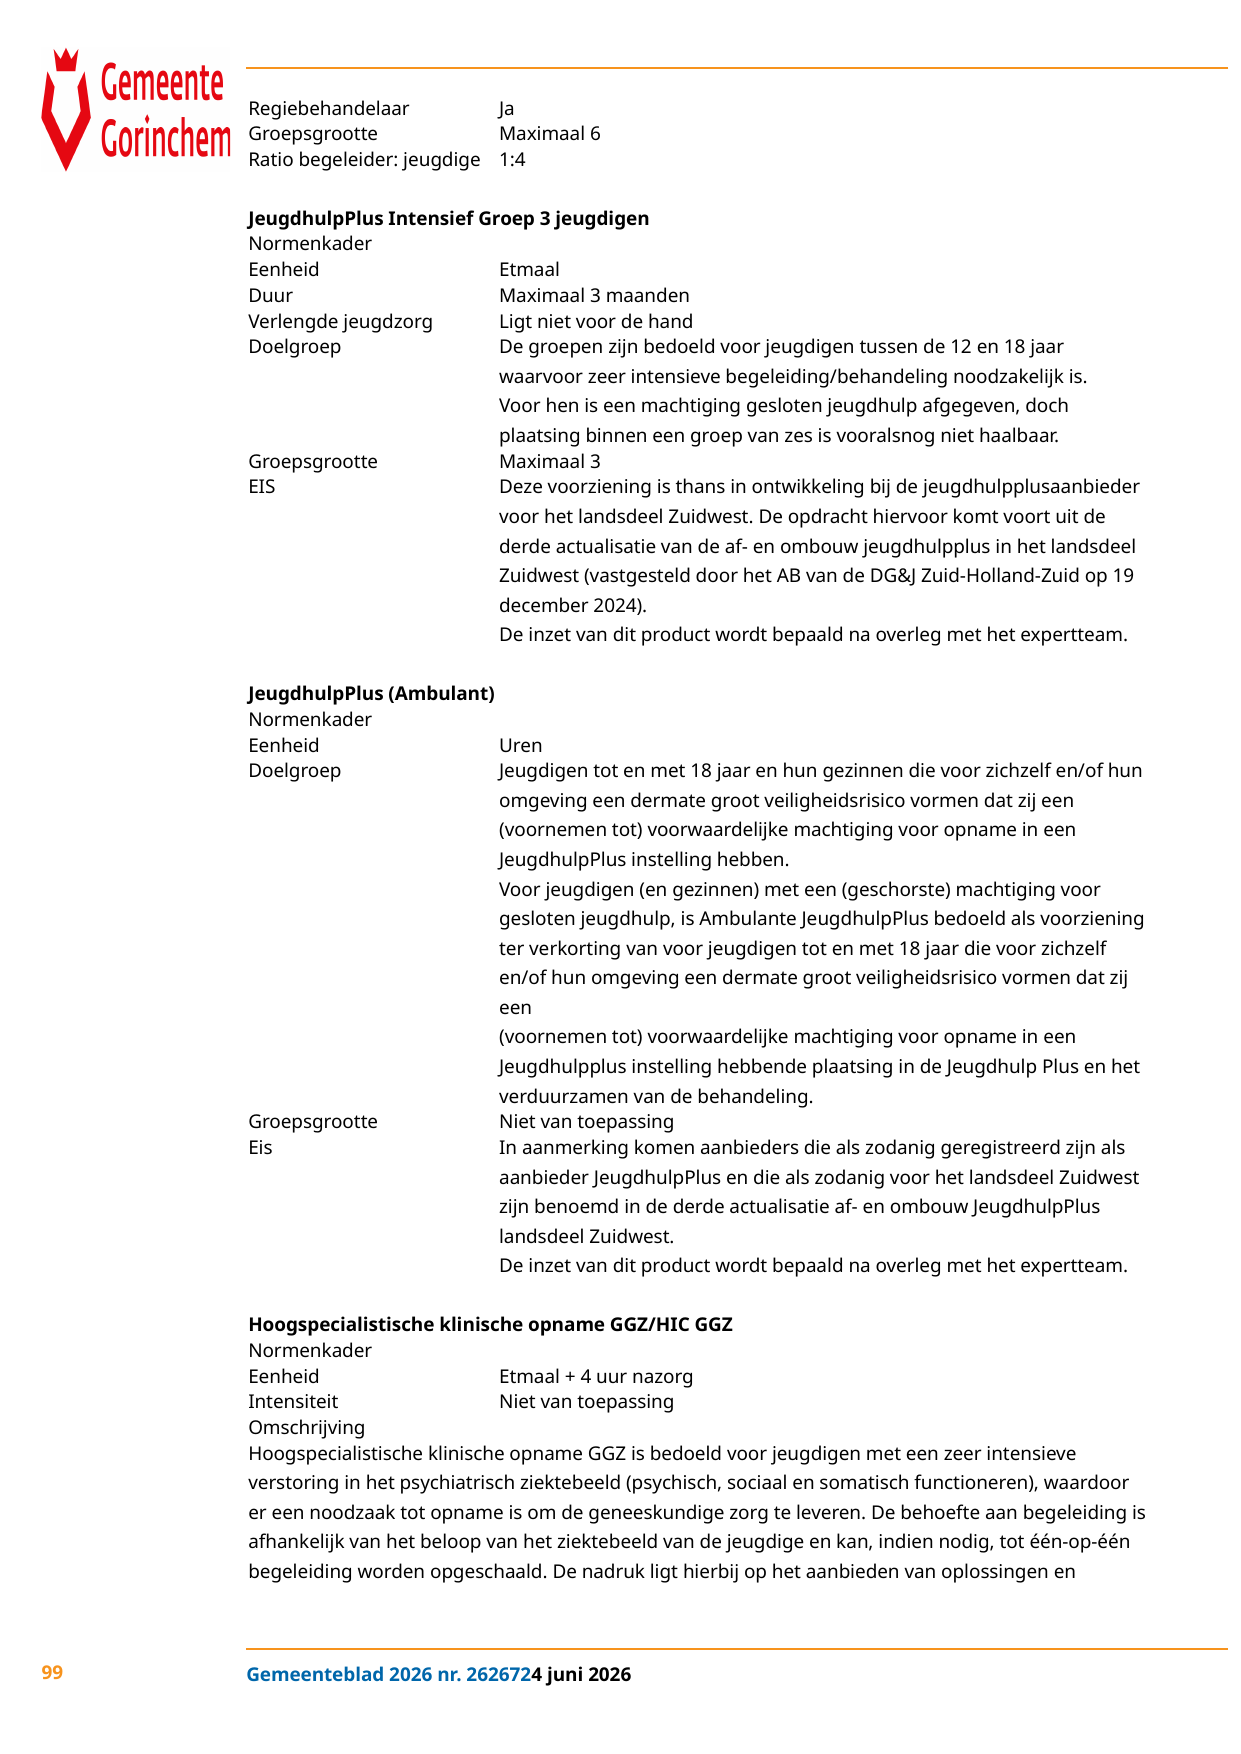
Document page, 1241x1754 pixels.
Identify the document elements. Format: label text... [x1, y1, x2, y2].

table_cell Regiebehandelaar [248, 95, 499, 121]
table_cell De groepen zijn bedoeld voor jeugdigen tussen de 12 en 18 jaar waarvoor zeer intensieve begeleiding/behandeling noodzakelijk is. Voor hen is een machtiging gesloten jeugdhulp afgegeven, doch plaatsing binnen een groep van zes is vooralsnog niet haalbaar. [499, 334, 1152, 448]
table_cell [499, 231, 1152, 256]
table_header Hoogspecialistische klinische opname GGZ/HIC GGZ [248, 1311, 1152, 1337]
table_cell In aanmerking komen aanbieders die als zodanig geregistreerd zijn als aanbieder JeugdhulpPlus en die als zodanig voor het landsdeel Zuidwest zijn benoemd in de derde actualisatie af- en ombouw JeugdhulpPlus landsdeel Zuidwest. De inzet van dit product wordt bepaald na overleg met het expertteam. [499, 1134, 1152, 1278]
table_cell Doelgroep [248, 758, 499, 1109]
table_cell Niet van toepassing [499, 1389, 1152, 1414]
table_cell Ja [499, 95, 1152, 121]
table_cell Intensiteit [248, 1389, 499, 1414]
table_cell Doelgroep [248, 334, 499, 448]
table_cell Ratio begeleider: jeugdige [248, 146, 499, 172]
table_cell Groepsgrootte [248, 1109, 499, 1134]
table_cell Niet van toepassing [499, 1109, 1152, 1134]
table_cell Normenkader [248, 706, 499, 732]
table_cell Maximaal 6 [499, 121, 1152, 146]
table_cell Normenkader [248, 231, 499, 256]
table_cell Eenheid [248, 732, 499, 757]
table_cell Eenheid [248, 1363, 499, 1388]
table_cell Hoogspecialistische klinische opname GGZ is bedoeld voor jeugdigen met een zeer intensieve verstoring in het psychiatrisch ziektebeeld (psychisch, sociaal en somatisch functioneren), waardoor er een noodzaak tot opname is om de geneeskundige zorg te leveren. De behoefte aan begeleiding is afhankelijk van het beloop van het ziektebeeld van de jeugdige en kan, indien nodig, tot één-op-één begeleiding worden opgeschaald. De nadruk ligt hierbij op het aanbieden van oplossingen en [248, 1440, 1152, 1584]
table_cell Eenheid [248, 256, 499, 282]
table_cell Groepsgrootte [248, 448, 499, 474]
table_cell Verlengde jeugdzorg [248, 308, 499, 333]
table_cell Omschrijving [248, 1414, 499, 1440]
table_header JeugdhulpPlus Intensief Groep 3 jeugdigen [248, 205, 1152, 231]
table_cell EIS [248, 474, 499, 647]
table_header JeugdhulpPlus (Ambulant) [248, 680, 1152, 706]
table_cell Normenkader [248, 1337, 499, 1363]
table_cell Maximaal 3 maanden [499, 282, 1152, 308]
table_cell Maximaal 3 [499, 448, 1152, 474]
table_cell Groepsgrootte [248, 121, 499, 146]
table_cell [499, 706, 1152, 732]
table_cell Deze voorziening is thans in ontwikkeling bij de jeugdhulpplusaanbieder voor het landsdeel Zuidwest. De opdracht hiervoor komt voort uit de derde actualisatie van de af- en ombouw jeugdhulpplus in het landsdeel Zuidwest (vastgesteld door het AB van de DG&J Zuid-Holland-Zuid op 19 december 2024). De inzet van dit product wordt bepaald na overleg met het expertteam. [499, 474, 1152, 647]
table_cell [499, 1414, 1152, 1440]
table_cell Jeugdigen tot en met 18 jaar en hun gezinnen die voor zichzelf en/of hun omgeving een dermate groot veiligheidsrisico vormen dat zij een (voornemen tot) voorwaardelijke machtiging voor opname in een JeugdhulpPlus instelling hebben. Voor jeugdigen (en gezinnen) met een (geschorste) machtiging voor gesloten jeugdhulp, is Ambulante JeugdhulpPlus bedoeld als voorziening ter verkorting van voor jeugdigen tot en met 18 jaar die voor zichzelf en/of hun omgeving een dermate groot veiligheidsrisico vormen dat zij een (voornemen tot) voorwaardelijke machtiging voor opname in een Jeugdhulpplus instelling hebbende plaatsing in de Jeugdhulp Plus en het verduurzamen van de behandeling. [499, 758, 1152, 1109]
table_cell 1:4 [499, 146, 1152, 172]
picture [41, 47, 231, 172]
table_cell Eis [248, 1134, 499, 1278]
table_cell Duur [248, 282, 499, 308]
table_cell Etmaal [499, 256, 1152, 282]
table_cell Ligt niet voor de hand [499, 308, 1152, 333]
table_cell Etmaal + 4 uur nazorg [499, 1363, 1152, 1388]
table_cell Uren [499, 732, 1152, 757]
table_cell [499, 1337, 1152, 1363]
